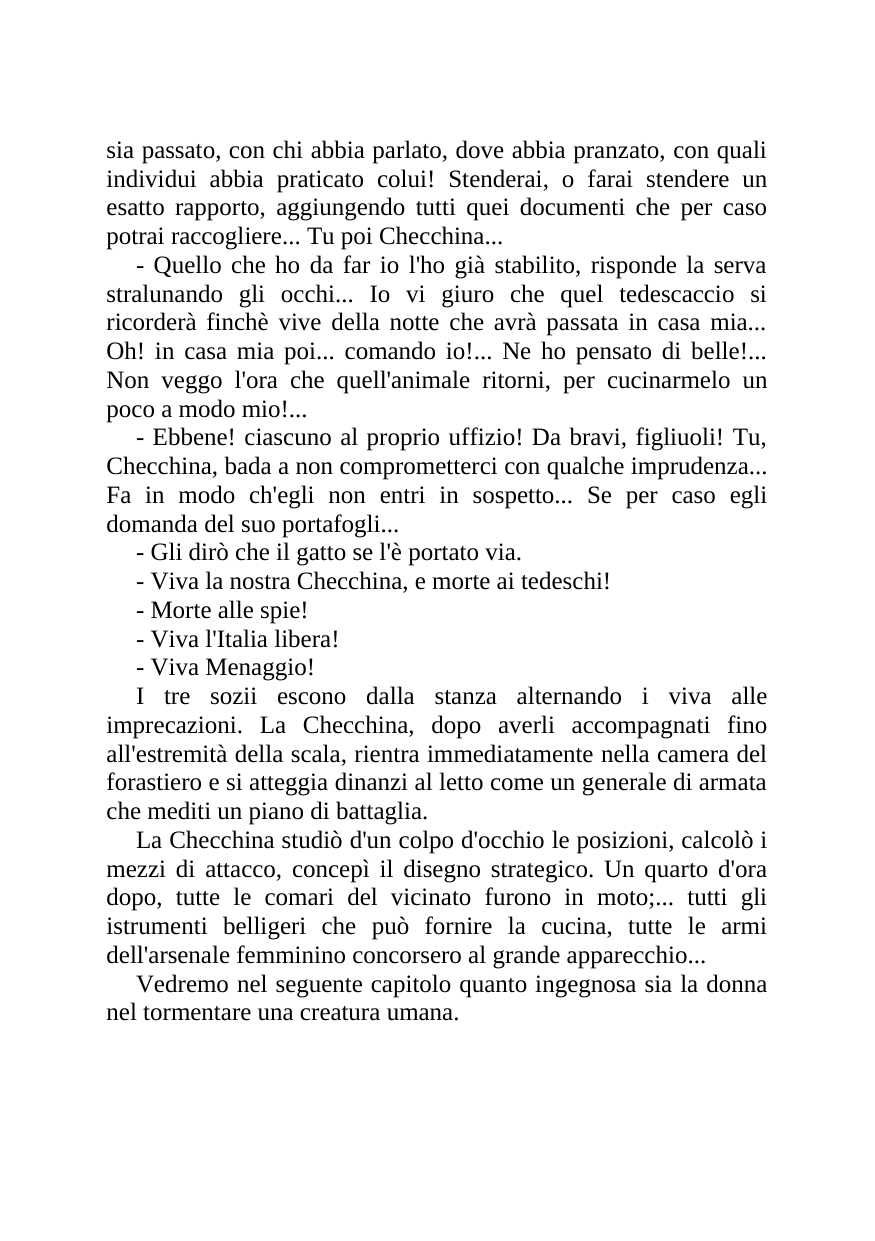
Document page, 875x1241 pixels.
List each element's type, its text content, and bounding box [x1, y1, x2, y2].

text - Quello che ho da far io l'ho già stabilito, risponde la serva stralunando gli occhi... Io vi giuro che quel tedescaccio si ricorderà finchè vive della notte che avrà passata in casa mia... Oh! in casa mia poi... comando io!... Ne ho pensato di belle!... Non veggo l'ora che quell'animale ritorni, per cucinarmelo un poco a modo mio!... [106, 250, 768, 422]
text - Gli dirò che il gatto se l'è portato via. [106, 537, 768, 566]
text I tre sozii escono dalla stanza alternando i viva alle imprecazioni. La Checchina, dopo averli accompagnati fino all'estremità della scala, rientra immediatamente nella camera del forastiero e si atteggia dinanzi al letto come un generale di armata che mediti un piano di battaglia. [106, 681, 768, 825]
text La Checchina studiò d'un colpo d'occhio le posizioni, calcolò i mezzi di attacco, concepì il disegno strategico. Un quarto d'ora dopo, tutte le comari del vicinato furono in moto;... tutti gli istrumenti belligeri che può fornire la cucina, tutte le armi dell'arsenale femminino concorsero al grande apparecchio... [106, 825, 768, 969]
text - Ebbene! ciascuno al proprio uffizio! Da bravi, figliuoli! Tu, Checchina, bada a non comprometterci con qualche imprudenza... Fa in modo ch'egli non entri in sospetto... Se per caso egli domanda del suo portafogli... [106, 422, 768, 537]
text Vedremo nel seguente capitolo quanto ingegnosa sia la donna nel tormentare una creatura umana. [106, 969, 768, 1026]
text - Viva Menaggio! [106, 652, 768, 681]
text - Morte alle spie! [106, 595, 768, 624]
text - Viva la nostra Checchina, e morte ai tedeschi! [106, 566, 768, 595]
text sia passato, con chi abbia parlato, dove abbia pranzato, con quali individui abbia praticato colui! Stenderai, o farai stendere un esatto rapporto, aggiungendo tutti quei documenti che per caso potrai raccogliere... Tu poi Checchina... [106, 135, 768, 250]
text - Viva l'Italia libera! [106, 624, 768, 652]
